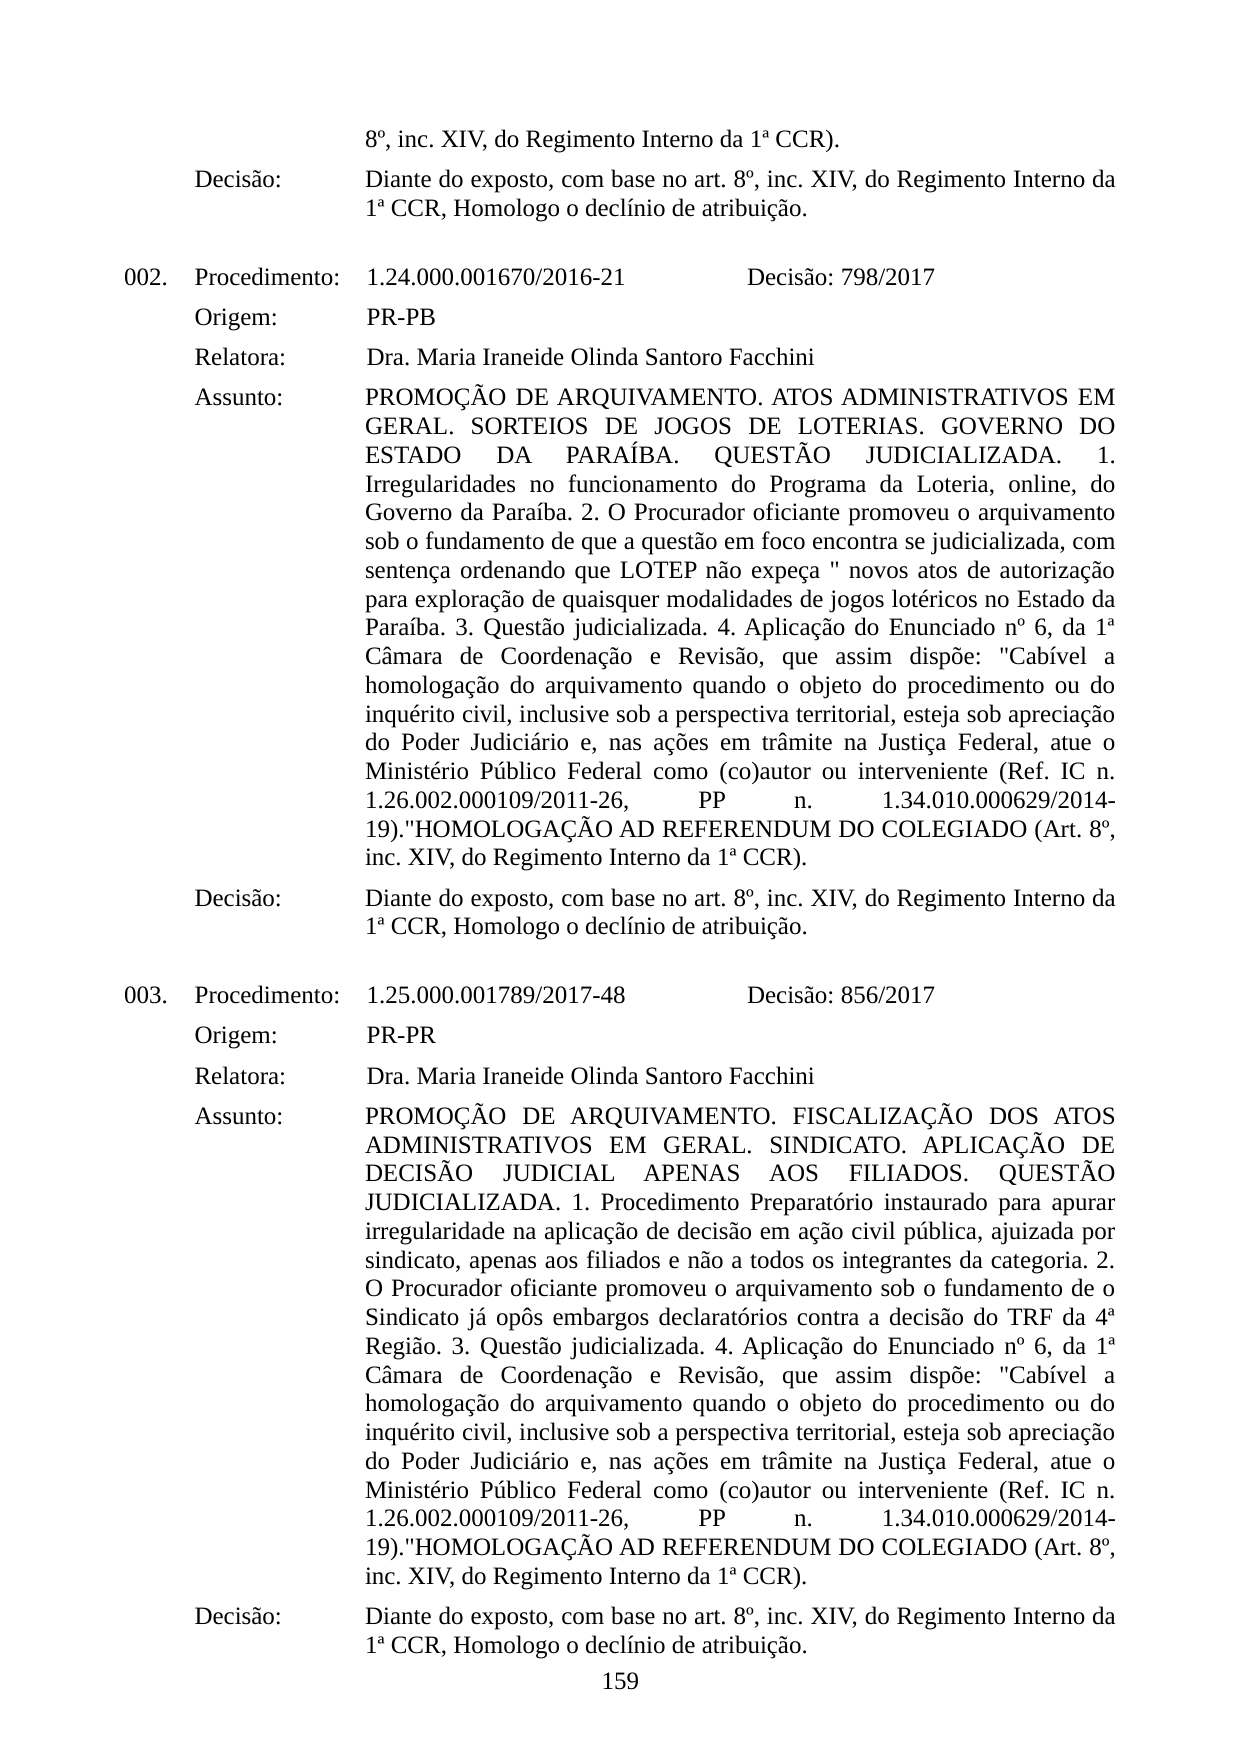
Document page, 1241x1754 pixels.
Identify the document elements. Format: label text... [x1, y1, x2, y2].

table_cell PR-PB [361, 296, 1122, 336]
table_cell PROMOÇÃO DE ARQUIVAMENTO. FISCALIZAÇÃO DOS ATOS ADMINISTRATIVOS EM GERAL. SINDICATO. APLICAÇÃO DE DECISÃO JUDICIAL APENAS AOS FILIADOS. QUESTÃO JUDICIALIZADA. 1. Procedimento Preparatório instaurado para apurar irregularidade na aplicação de decisão em ação civil pública, ajuizada por sindicato, apenas aos filiados e não a todos os integrantes da categoria. 2. O Procurador oficiante promoveu o arquivamento sob o fundamento de o Sindicato já opôs embargos declaratórios contra a decisão do TRF da 4ª Região. 3. Questão judicializada. 4. Aplicação do Enunciado nº 6, da 1ª Câmara de Coordenação e Revisão, que assim dispõe: "Cabível a homologação do arquivamento quando o objeto do procedimento ou do inquérito civil, inclusive sob a perspectiva territorial, esteja sob apreciação do Poder Judiciário e, nas ações em trâmite na Justiça Federal, atue o Ministério Público Federal como (co)autor ou interveniente (Ref. IC n. 1.26.002.000109/2011-26, PP n. 1.34.010.000629/2014-19)."HOMOLOGAÇÃO AD REFERENDUM DO COLEGIADO (Art. 8º, inc. XIV, do Regimento Interno da 1ª CCR). [361, 1095, 1122, 1595]
table_header Decisão: [189, 877, 361, 946]
table_cell Assunto: [189, 1095, 361, 1595]
table_cell PR-PR [361, 1015, 1122, 1055]
table_cell Assunto: [189, 377, 361, 877]
table_header Decisão: [189, 1595, 361, 1664]
table_cell PROMOÇÃO DE ARQUIVAMENTO. ATOS ADMINISTRATIVOS EM GERAL. SORTEIOS DE JOGOS DE LOTERIAS. GOVERNO DO ESTADO DA PARAÍBA. QUESTÃO JUDICIALIZADA. 1. Irregularidades no funcionamento do Programa da Loteria, online, do Governo da Paraíba. 2. O Procurador oficiante promoveu o arquivamento sob o fundamento de que a questão em foco encontra se judicializada, com sentença ordenando que LOTEP não expeça " novos atos de autorização para exploração de quaisquer modalidades de jogos lotéricos no Estado da Paraíba. 3. Questão judicializada. 4. Aplicação do Enunciado nº 6, da 1ª Câmara de Coordenação e Revisão, que assim dispõe: "Cabível a homologação do arquivamento quando o objeto do procedimento ou do inquérito civil, inclusive sob a perspectiva territorial, esteja sob apreciação do Poder Judiciário e, nas ações em trâmite na Justiça Federal, atue o Ministério Público Federal como (co)autor ou interveniente (Ref. IC n. 1.26.002.000109/2011-26, PP n. 1.34.010.000629/2014-19)."HOMOLOGAÇÃO AD REFERENDUM DO COLEGIADO (Art. 8º, inc. XIV, do Regimento Interno da 1ª CCR). [361, 377, 1122, 877]
table_header Decisão: [189, 158, 361, 227]
table_cell [118, 1055, 188, 1095]
table_cell [118, 377, 188, 877]
table_cell Relatora: [189, 336, 361, 377]
table_cell [118, 336, 188, 377]
table_cell [189, 118, 361, 158]
table_header 1.25.000.001789/2017-48 [361, 975, 741, 1015]
table_header [118, 158, 189, 227]
table_header 002. [118, 256, 188, 296]
table_header Diante do exposto, com base no art. 8º, inc. XIV, do Regimento Interno da 1ª CCR, Homologo o declínio de atribuição. [361, 158, 1122, 227]
table_header [118, 1595, 189, 1664]
table_cell Dra. Maria Iraneide Olinda Santoro Facchini [361, 336, 1122, 377]
table_cell [118, 1095, 188, 1595]
table_header [118, 877, 189, 946]
table_cell Relatora: [189, 1055, 361, 1095]
table_header Decisão: 798/2017 [741, 256, 1122, 296]
table_header Procedimento: [189, 256, 361, 296]
table_cell Origem: [189, 1015, 361, 1055]
table_cell Dra. Maria Iraneide Olinda Santoro Facchini [361, 1055, 1122, 1095]
table_header Procedimento: [189, 975, 361, 1015]
table_cell [118, 296, 188, 336]
table_header 003. [118, 975, 188, 1015]
table_header 1.24.000.001670/2016-21 [361, 256, 741, 296]
table_header Diante do exposto, com base no art. 8º, inc. XIV, do Regimento Interno da 1ª CCR, Homologo o declínio de atribuição. [361, 1595, 1122, 1664]
table_header Diante do exposto, com base no art. 8º, inc. XIV, do Regimento Interno da 1ª CCR, Homologo o declínio de atribuição. [361, 877, 1122, 946]
table_cell [118, 118, 188, 158]
table_cell 8º, inc. XIV, do Regimento Interno da 1ª CCR). [361, 118, 1122, 158]
table_cell Origem: [189, 296, 361, 336]
table_cell [118, 1015, 188, 1055]
table_header Decisão: 856/2017 [741, 975, 1122, 1015]
